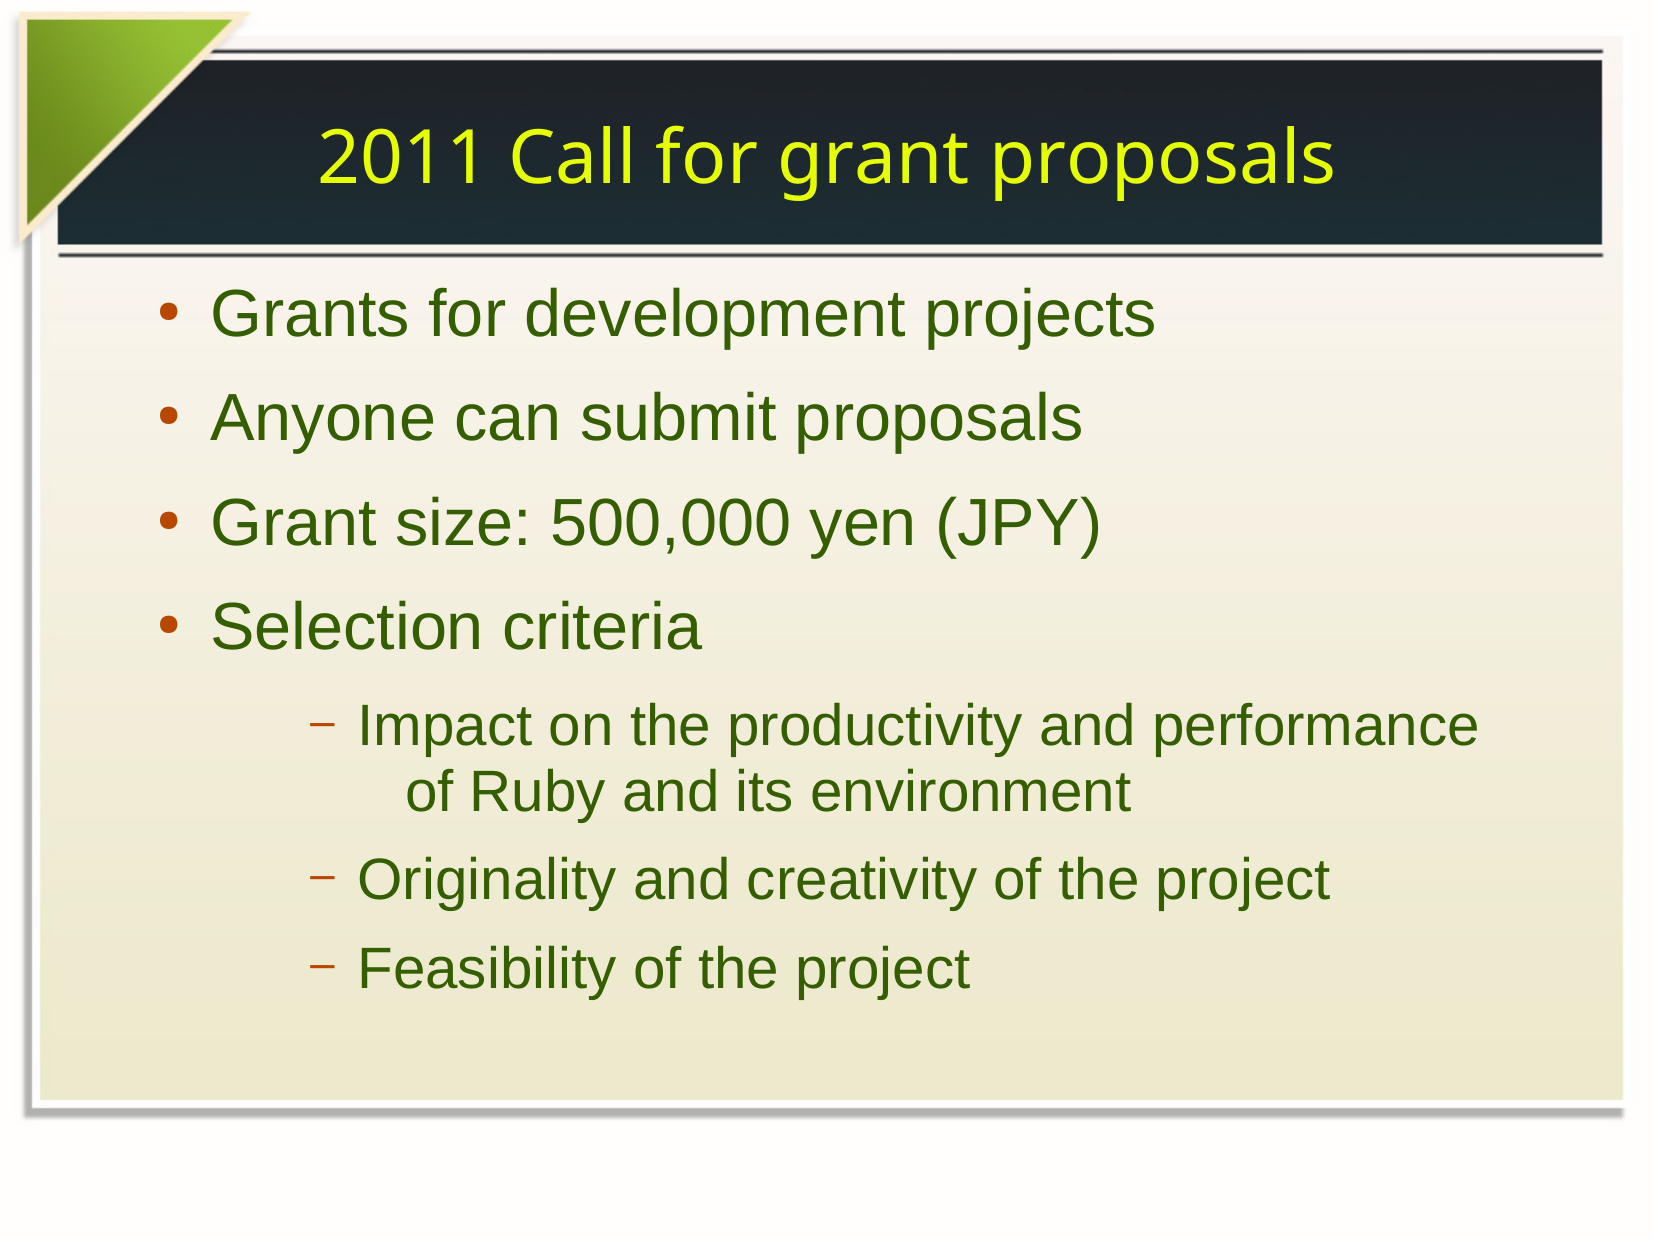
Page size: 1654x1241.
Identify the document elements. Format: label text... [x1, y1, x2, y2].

list Grants for development projects Anyone can submit proposals Grant size: 500,000 yen (JPY) Selection criteria Impact on the productivity and performance of Ruby and its environment Originality and creativity of the project Feasibility of the project [121, 276, 1534, 1087]
title 2011 Call for grant proposals [121, 73, 1534, 237]
picture [0, 0, 1654, 1241]
